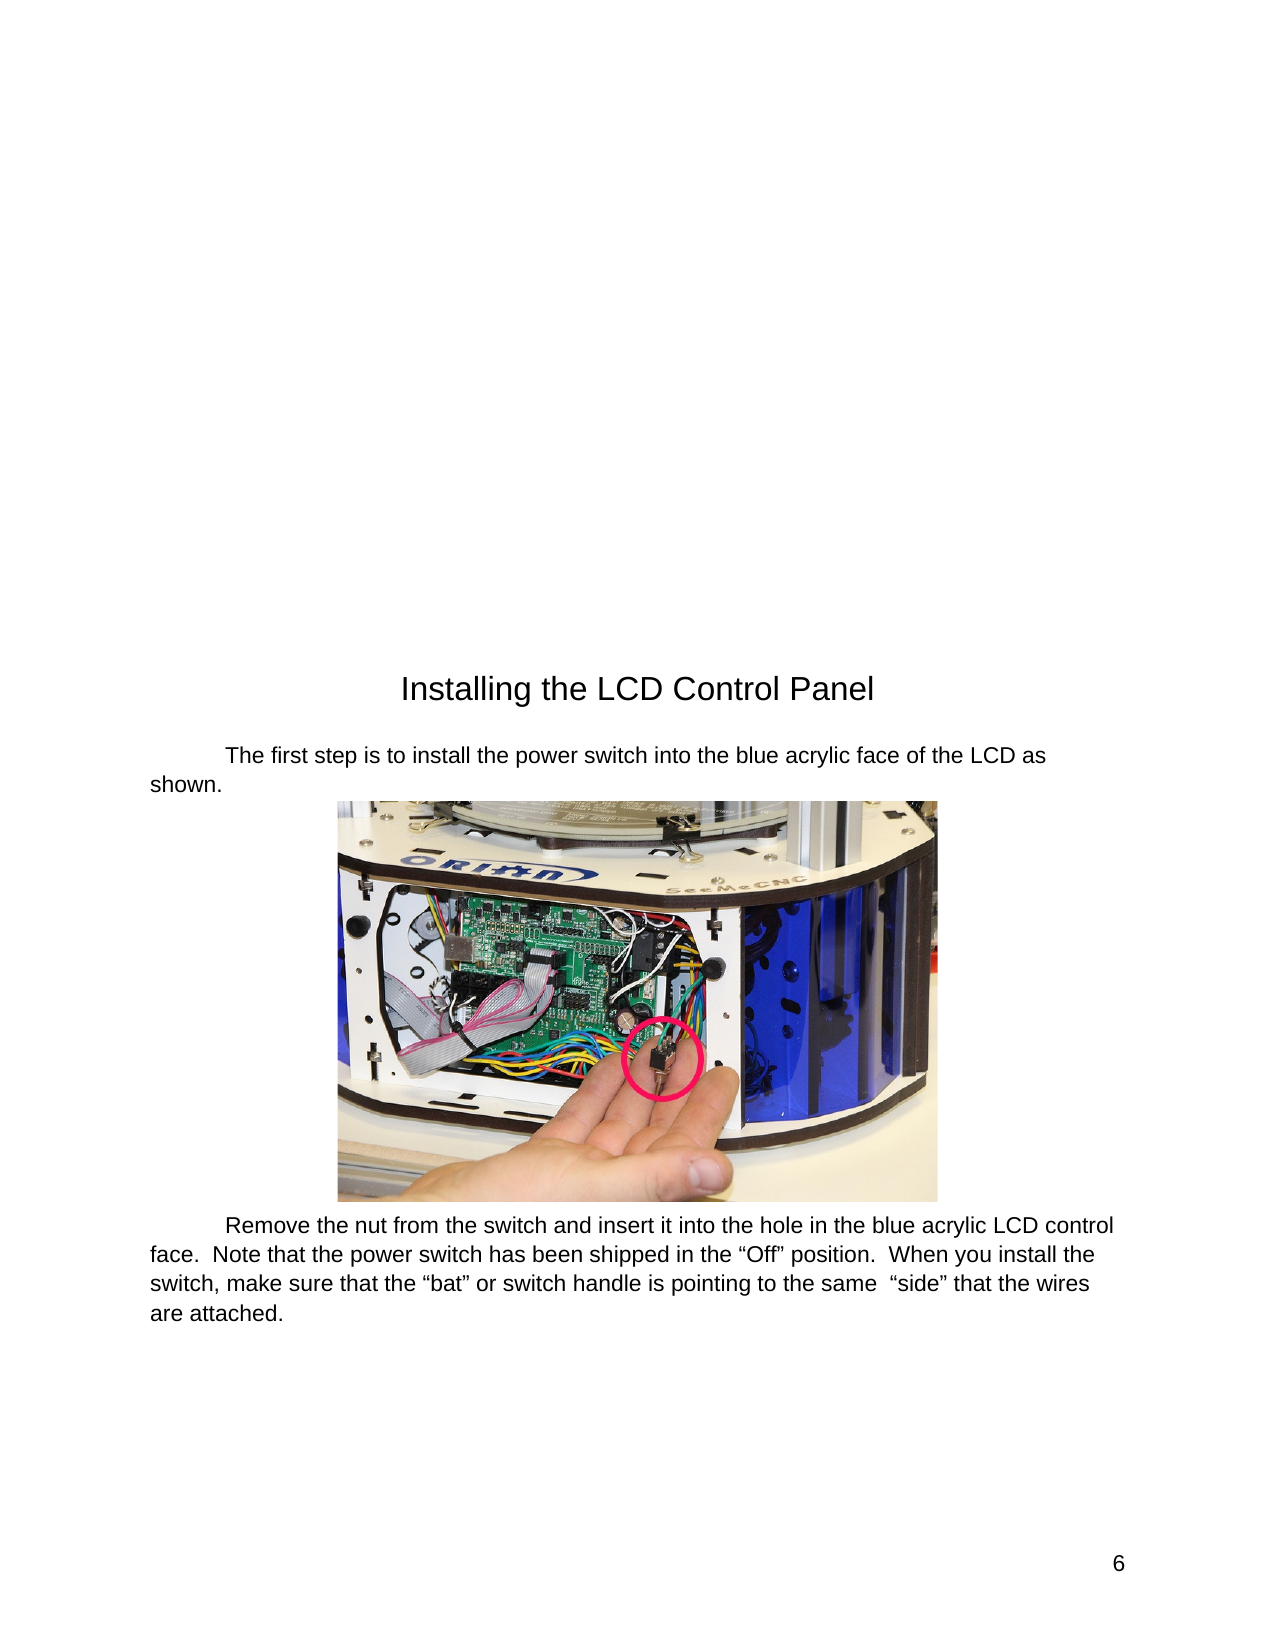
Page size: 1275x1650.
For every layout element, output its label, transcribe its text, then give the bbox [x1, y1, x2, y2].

text The first step is to install the power switch into the blue acrylic face of the LCD as shown. [150, 742, 1125, 797]
text Remove the nut from the switch and insert it into the hole in the blue acrylic LCD control face. Note that the power switch has been shipped in the “Off” position. When you install the switch, make sure that the “bat” or switch handle is pointing to the same “side” that the wires are attached. [150, 1212, 1125, 1326]
subtitle Installing the LCD Control Panel [150, 670, 1125, 707]
picture [337, 801, 938, 1202]
